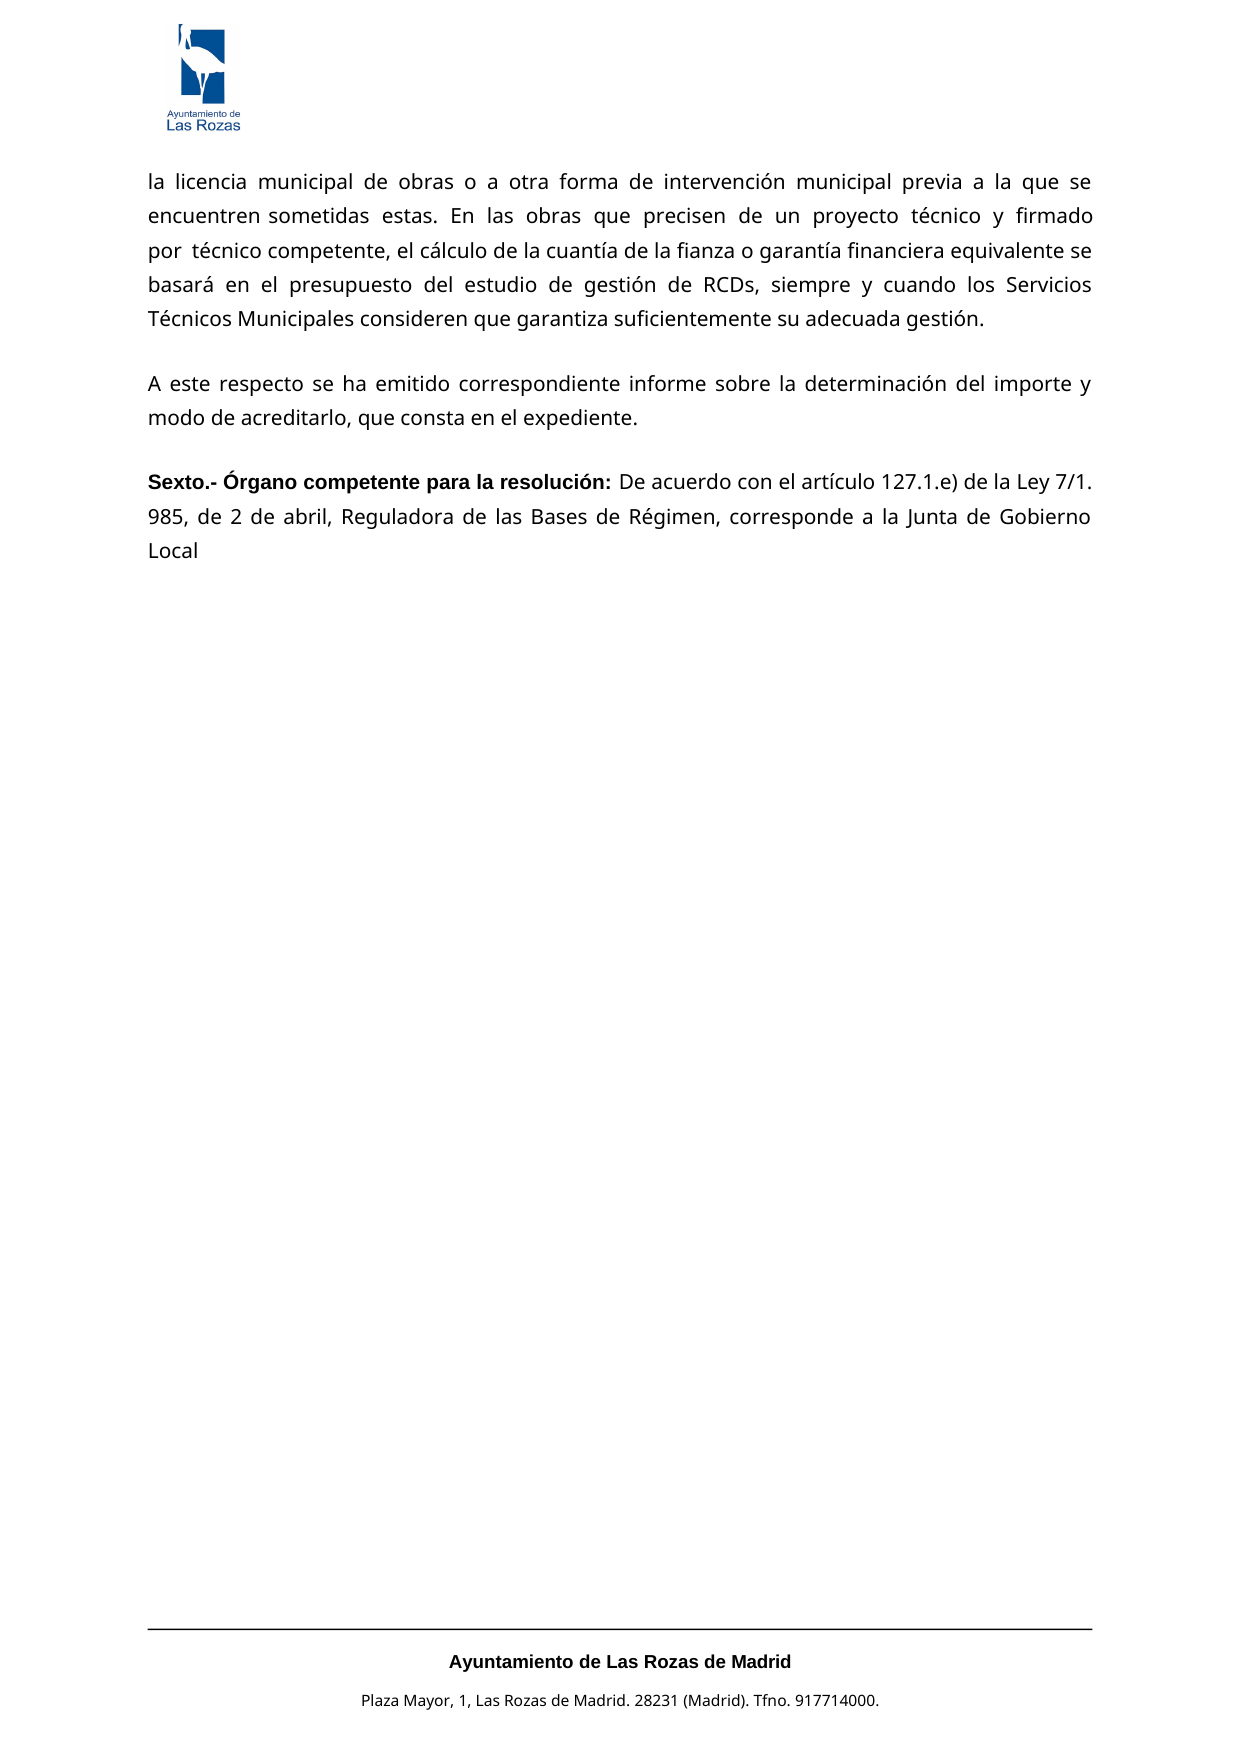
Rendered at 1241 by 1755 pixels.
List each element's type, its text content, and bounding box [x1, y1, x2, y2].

text la licencia municipal de obras o a otra forma de intervención municipal previa a la que se encuentren sometidas estas. En las obras que precisen de un proyecto técnico y firmado por técnico competente, el cálculo de la cuantía de la fianza o garantía financiera equivalente se basará en el presupuesto del estudio de gestión de RCDs, siempre y cuando los Servicios Técnicos Municipales consideren que garantiza suficientemente su adecuada gestión. [148, 167, 1093, 333]
text Sexto.- Órgano competente para la resolución: De acuerdo con el artículo 127.1.e) de la Ley 7/1. 985, de 2 de abril, Reguladora de las Bases de Régimen, corresponde a la Junta de Gobierno Local [148, 467, 1093, 565]
text A este respecto se ha emitido correspondiente informe sobre la determinación del importe y modo de acreditarlo, que consta en el expediente. [148, 369, 1093, 431]
